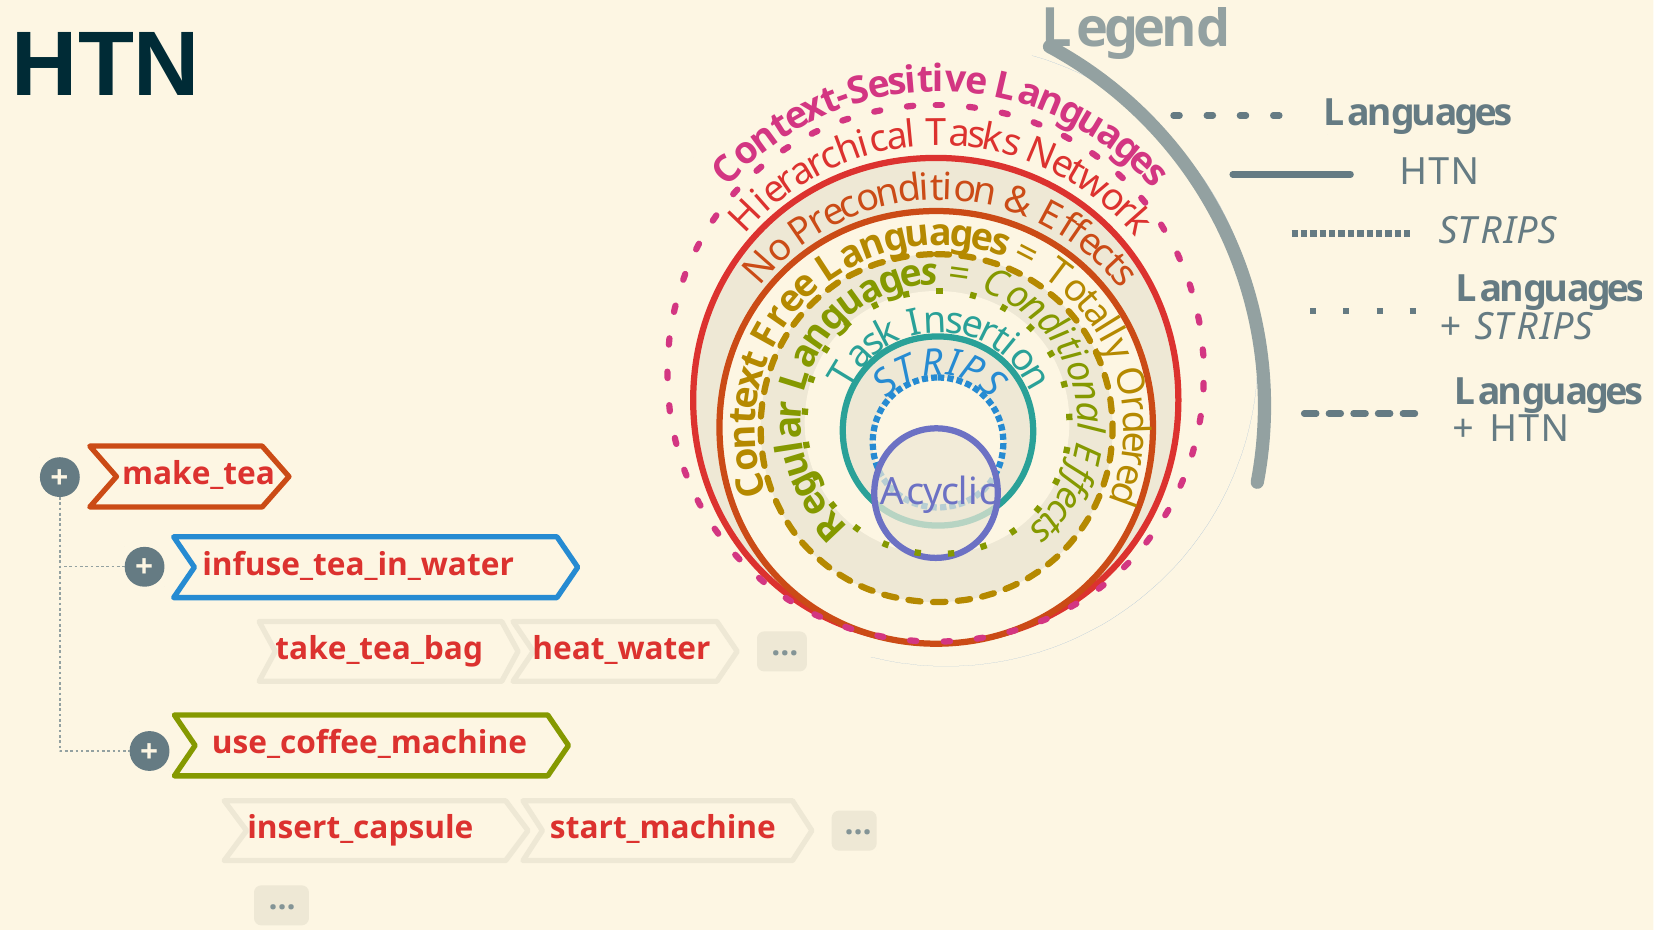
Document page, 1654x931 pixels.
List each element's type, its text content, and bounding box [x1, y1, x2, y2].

title HTN [11, 7, 565, 121]
picture [4, 7, 1642, 931]
